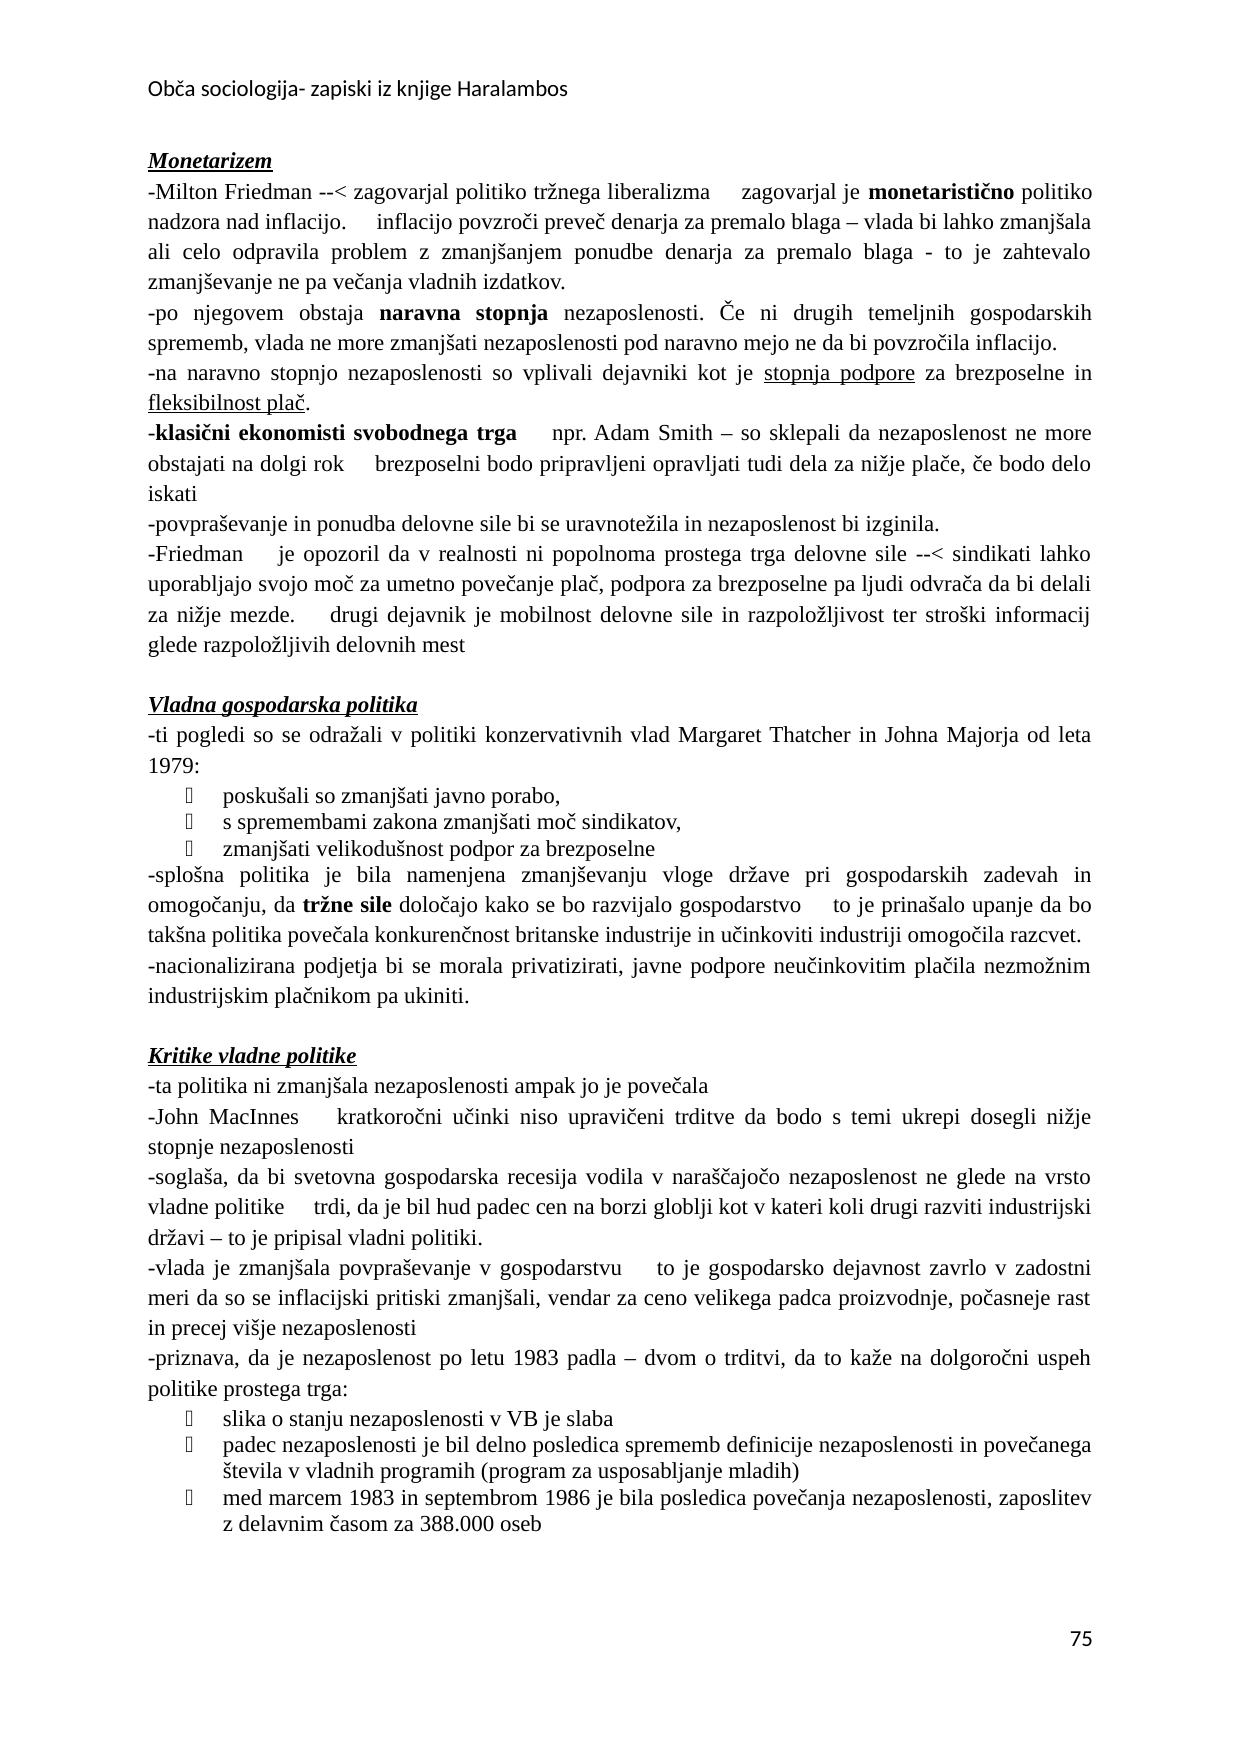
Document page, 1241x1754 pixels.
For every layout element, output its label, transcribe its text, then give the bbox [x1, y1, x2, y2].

text -klasični ekonomisti svobodnega trga  npr. Adam Smith – so sklepali da nezaposlenost ne more obstajati na dolgi rok  brezposelni bodo pripravljeni opravljati tudi dela za nižje plače, če bodo delo iskati [148, 419, 1093, 506]
text -ti pogledi so se odražali v politiki konzervativnih vlad Margaret Thatcher in Johna Majorja od leta 1979: [148, 722, 1093, 778]
text Vladna gospodarska politika [148, 691, 1093, 718]
text -John MacInnes  kratkoročni učinki niso upravičeni trditve da bodo s temi ukrepi dosegli nižje stopnje nezaposlenosti [148, 1103, 1093, 1159]
text -Friedman  je opozoril da v realnosti ni popolnoma prostega trga delovne sile --< sindikati lahko uporabljajo svojo moč za umetno povečanje plač, podpora za brezposelne pa ljudi odvrača da bi delali za nižje mezde.  drugi dejavnik je mobilnost delovne sile in razpoložljivost ter stroški informacij glede razpoložljivih delovnih mest [148, 540, 1093, 657]
text -Milton Friedman --< zagovarjal politiko tržnega liberalizma  zagovarjal je monetaristično politiko nadzora nad inflacijo.  inflacijo povzroči preveč denarja za premalo blaga – vlada bi lahko zmanjšala ali celo odpravila problem z zmanjšanjem ponudbe denarja za premalo blaga - to je zahtevalo zmanjševanje ne pa večanja vladnih izdatkov. [148, 178, 1093, 295]
text -povpraševanje in ponudba delovne sile bi se uravnotežila in nezaposlenost bi izginila. [148, 510, 1093, 536]
list padec nezaposlenosti je bil delno posledica sprememb definicije nezaposlenosti in povečanega števila v vladnih programih (program za usposabljanje mladih) [185, 1431, 1093, 1484]
text Monetarizem [148, 148, 1093, 174]
text -vlada je zmanjšala povpraševanje v gospodarstvu  to je gospodarsko dejavnost zavrlo v zadostni meri da so se inflacijski pritiski zmanjšali, vendar za ceno velikega padca proizvodnje, počasneje rast in precej višje nezaposlenosti [148, 1254, 1093, 1341]
text -ta politika ni zmanjšala nezaposlenosti ampak jo je povečala [148, 1072, 1093, 1099]
text -splošna politika je bila namenjena zmanjševanju vloge države pri gospodarskih zadevah in omogočanju, da tržne sile določajo kako se bo razvijalo gospodarstvo  to je prinašalo upanje da bo takšna politika povečala konkurenčnost britanske industrije in učinkoviti industriji omogočila razcvet. [148, 861, 1093, 948]
text -po njegovem obstaja naravna stopnja nezaposlenosti. Če ni drugih temeljnih gospodarskih sprememb, vlada ne more zmanjšati nezaposlenosti pod naravno mejo ne da bi povzročila inflacijo. [148, 299, 1093, 355]
text -na naravno stopnjo nezaposlenosti so vplivali dejavniki kot je stopnja podpore za brezposelne in fleksibilnost plač. [148, 359, 1093, 416]
list slika o stanju nezaposlenosti v VB je slaba [185, 1405, 1093, 1431]
list poskušali so zmanjšati javno porabo, [185, 782, 1093, 808]
text Kritike vladne politike [148, 1042, 1093, 1069]
list s spremembami zakona zmanjšati moč sindikatov, [185, 808, 1093, 835]
text -nacionalizirana podjetja bi se morala privatizirati, javne podpore neučinkovitim plačila nezmožnim industrijskim plačnikom pa ukiniti. [148, 952, 1093, 1008]
text -soglaša, da bi svetovna gospodarska recesija vodila v naraščajočo nezaposlenost ne glede na vrsto vladne politike  trdi, da je bil hud padec cen na borzi globlji kot v kateri koli drugi razviti industrijski državi – to je pripisal vladni politiki. [148, 1163, 1093, 1250]
list med marcem 1983 in septembrom 1986 je bila posledica povečanja nezaposlenosti, zaposlitev z delavnim časom za 388.000 oseb [185, 1484, 1093, 1537]
list zmanjšati velikodušnost podpor za brezposelne [185, 835, 1093, 861]
text -priznava, da je nezaposlenost po letu 1983 padla – dvom o trditvi, da to kaže na dolgoročni uspeh politike prostega trga: [148, 1344, 1093, 1401]
